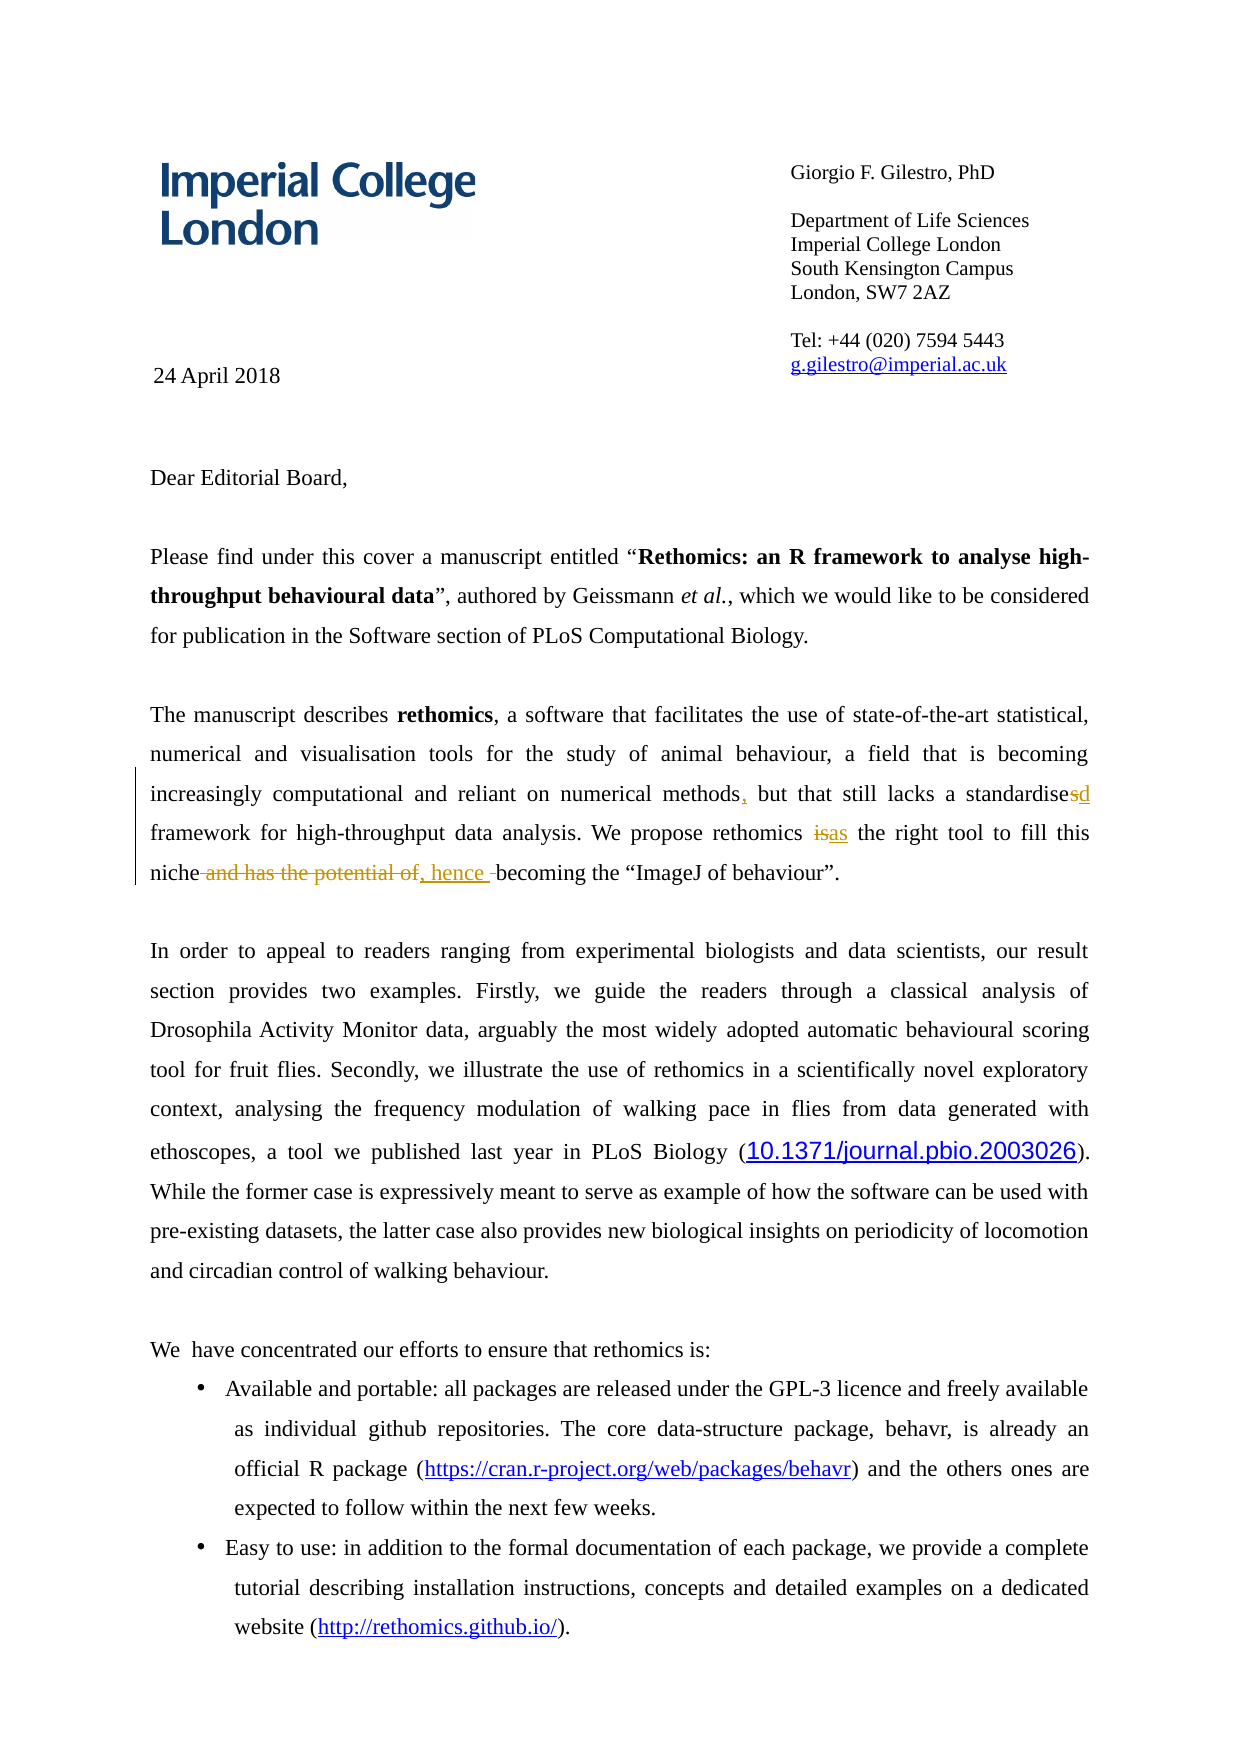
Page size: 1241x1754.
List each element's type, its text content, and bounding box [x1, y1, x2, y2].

text Imperial College London [790, 232, 1083, 256]
text Giorgio F. Gilestro, PhD [790, 160, 1083, 184]
text The manuscript describes rethomics, a software that facilitates the use of state-of-the-art statistical, numerical and visualisation tools for the study of animal behaviour, a field that is becoming increasingly computational and reliant on numerical methods, but that still lacks a standardised framework for high-throughput data analysis. We propose rethomics as the right tool to fill this niche, hence becoming the “ImageJ of behaviour”. [150, 701, 1090, 885]
text In order to appeal to readers ranging from experimental biologists and data scientists, our result section provides two examples. Firstly, we guide the readers through a classical analysis of Drosophila Activity Monitor data, arguably the most widely adopted automatic behavioural scoring tool for fruit flies. Secondly, we illustrate the use of rethomics in a scientifically novel exploratory context, analysing the frequency modulation of walking pace in flies from data generated with ethoscopes, a tool we published last year in PLoS Biology (10.1371/journal.pbio.2003026). While the former case is expressively meant to serve as example of how the software can be used with pre-existing datasets, the latter case also provides new biological insights on periodicity of locomotion and circadian control of walking behaviour. [150, 938, 1090, 1283]
text 24 April 2018 [153, 362, 405, 388]
picture [162, 162, 476, 245]
text Dear Editorial Board, [150, 464, 1090, 490]
text Department of Life Sciences [790, 208, 1083, 232]
list Available and portable: all packages are released under the GPL-3 licence and freely available as individual github repositories. The core data-structure package, behavr, is already an official R package (https://cran.r-project.org/web/packages/behavr) and the others ones are expected to follow within the next few weeks. [197, 1376, 1090, 1521]
text London, SW7 2AZ [790, 280, 1083, 304]
text South Kensington Campus [790, 256, 1083, 280]
text Tel: +44 (020) 7594 5443 [790, 328, 1083, 352]
text g.gilestro@imperial.ac.uk [790, 352, 1083, 376]
text Please find under this cover a manuscript entitled “Rethomics: an R framework to analyse high-throughput behavioural data”, authored by Geissmann et al., which we would like to be considered for publication in the Software section of PLoS Computational Biology. [150, 543, 1090, 648]
text We have concentrated our efforts to ensure that rethomics is: [150, 1336, 1090, 1362]
list Easy to use: in addition to the formal documentation of each package, we provide a complete tutorial describing installation instructions, concepts and detailed examples on a dedicated website (http://rethomics.github.io/). [197, 1534, 1090, 1639]
